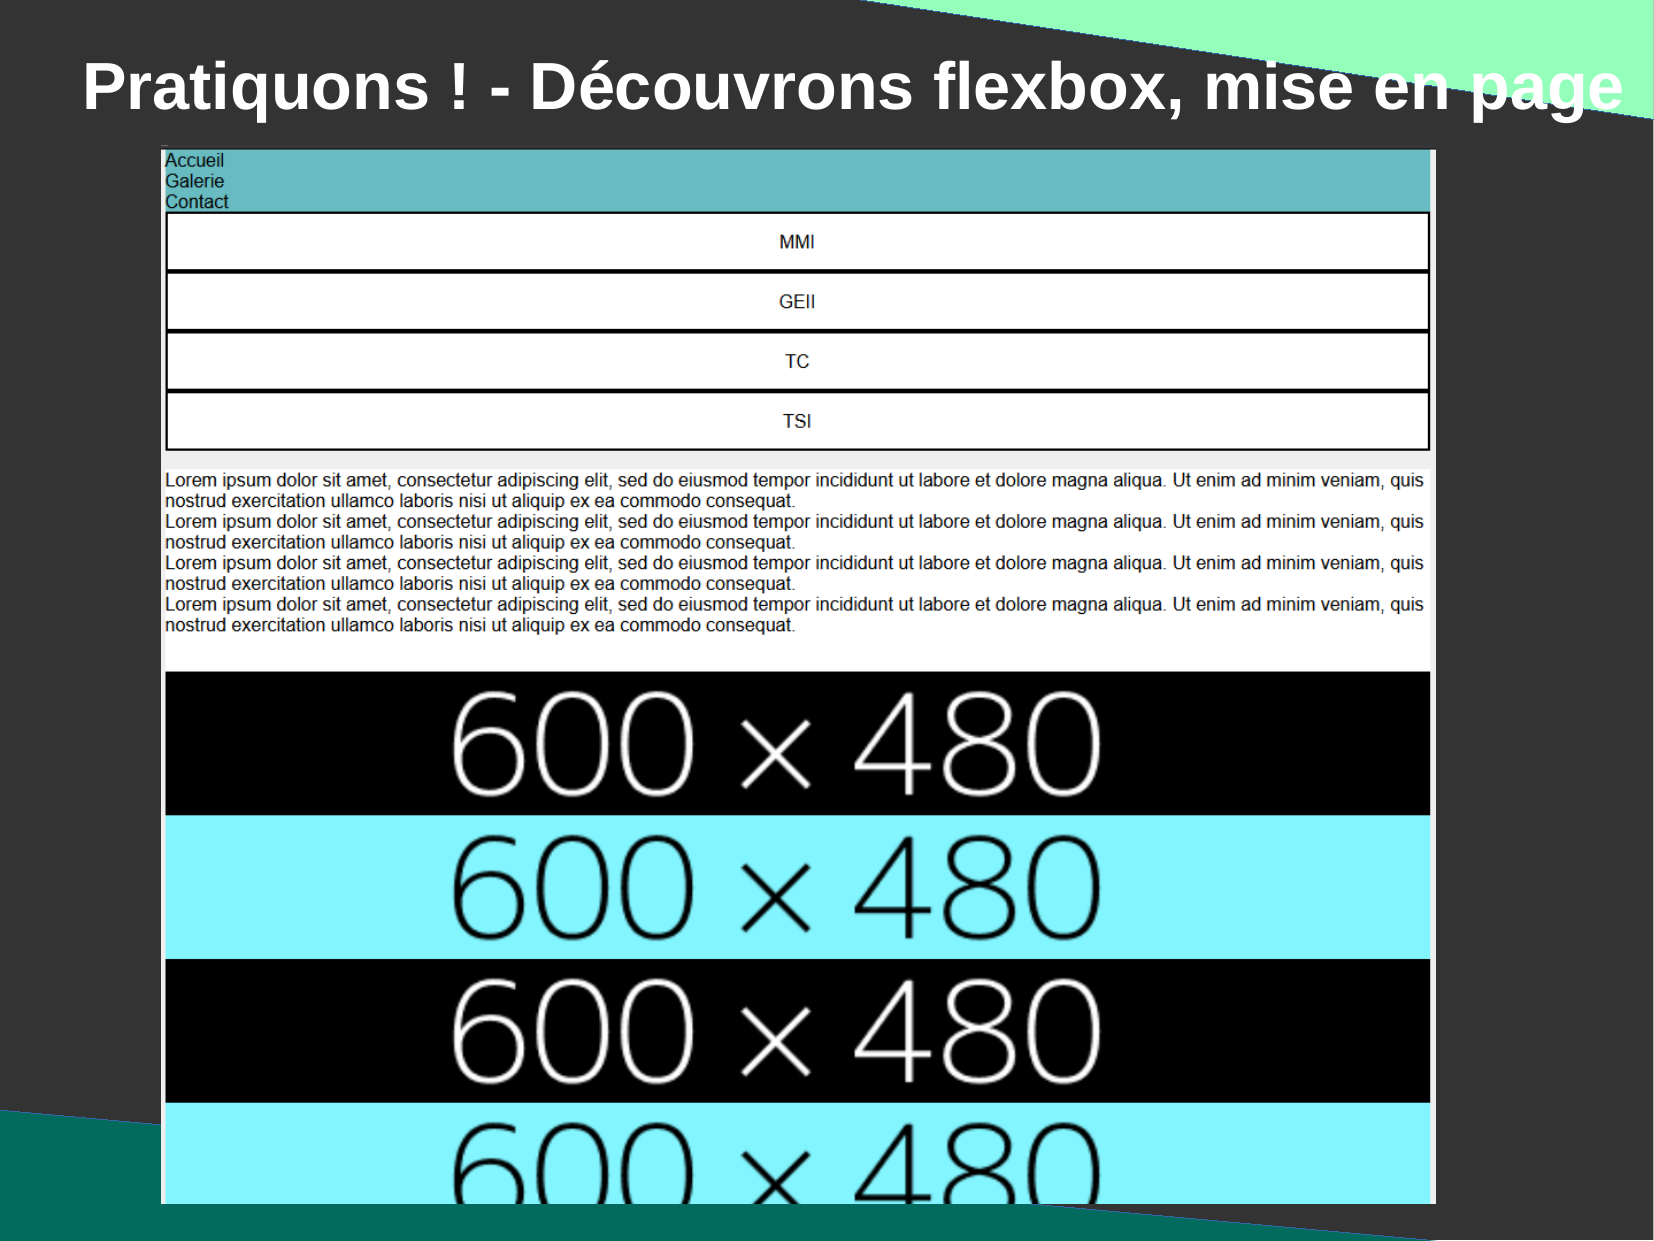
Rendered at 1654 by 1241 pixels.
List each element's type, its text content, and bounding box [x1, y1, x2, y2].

title Pratiquons ! - Découvrons flexbox, mise en page [82, 49, 1630, 142]
picture [161, 145, 1436, 1204]
text_box [860, 0, 1654, 120]
